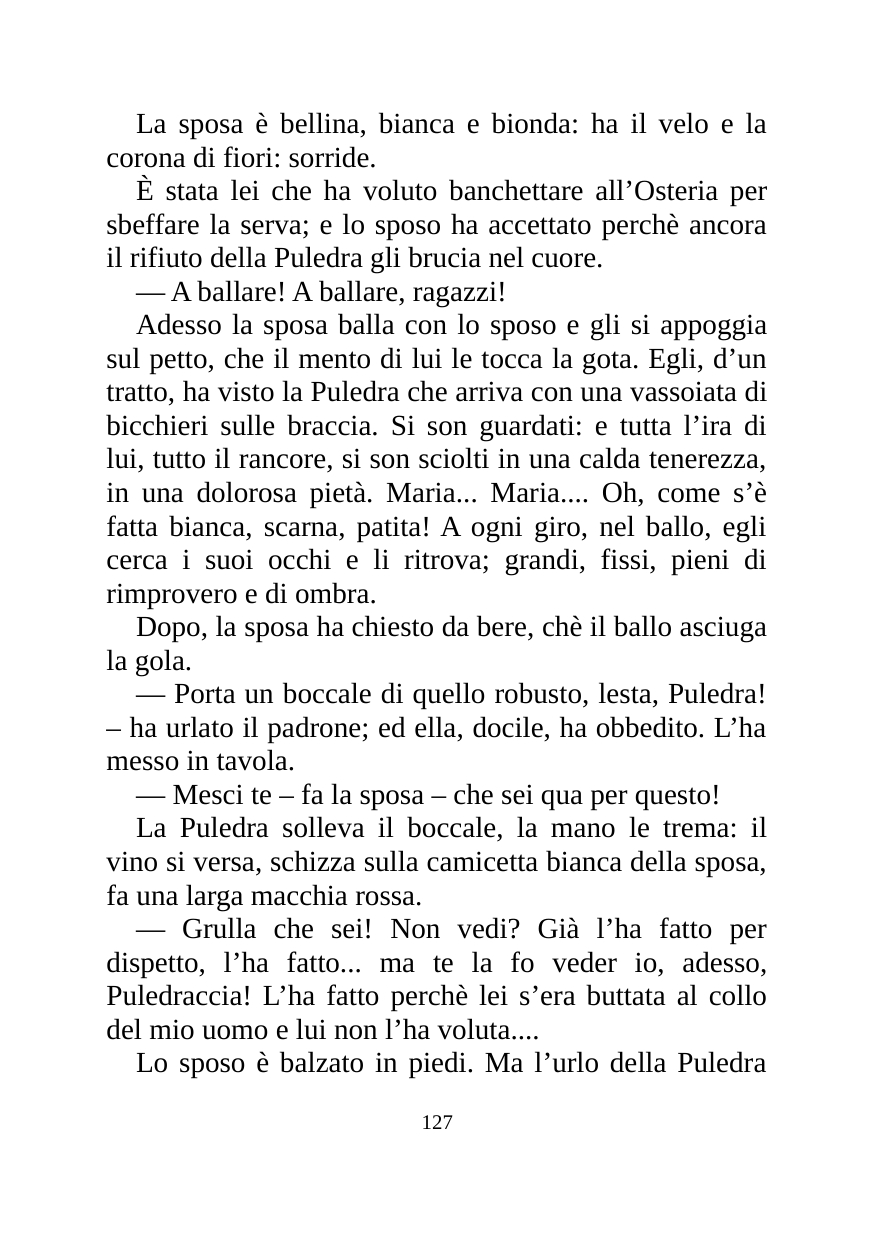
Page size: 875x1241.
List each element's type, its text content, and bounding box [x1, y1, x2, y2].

text Dopo, la sposa ha chiesto da bere, chè il ballo asciuga la gola. [106, 609, 768, 676]
text Lo sposo è balzato in piedi. Ma l’urlo della Puledra [106, 1045, 768, 1079]
text La sposa è bellina, bianca e bionda: ha il velo e la corona di fiori: sorride. [106, 106, 768, 173]
text — A ballare! A ballare, ragazzi! [106, 274, 768, 307]
text La Puledra solleva il boccale, la mano le trema: il vino si versa, schizza sulla camicetta bianca della sposa, fa una larga macchia rossa. [106, 811, 768, 911]
text — Porta un boccale di quello robusto, lesta, Puledra! – ha urlato il padrone; ed ella, docile, ha obbedito. L’ha messo in tavola. [106, 676, 768, 777]
text Adesso la sposa balla con lo sposo e gli si appoggia sul petto, che il mento di lui le tocca la gota. Egli, d’un tratto, ha visto la Puledra che arriva con una vassoiata di bicchieri sulle braccia. Si son guardati: e tutta l’ira di lui, tutto il rancore, si son sciolti in una calda tenerezza, in una dolorosa pietà. Maria... Maria.... Oh, come s’è fatta bianca, scarna, patita! A ogni giro, nel ballo, egli cerca i suoi occhi e li ritrova; grandi, fissi, pieni di rimprovero e di ombra. [106, 307, 768, 609]
text È stata lei che ha voluto banchettare all’Osteria per sbeffare la serva; e lo sposo ha accettato perchè ancora il rifiuto della Puledra gli brucia nel cuore. [106, 173, 768, 274]
text — Mesci te – fa la sposa – che sei qua per questo! [106, 777, 768, 811]
text — Grulla che sei! Non vedi? Già l’ha fatto per dispetto, l’ha fatto... ma te la fo veder io, adesso, Puledraccia! L’ha fatto perchè lei s’era buttata al collo del mio uomo e lui non l’ha voluta.... [106, 911, 768, 1045]
